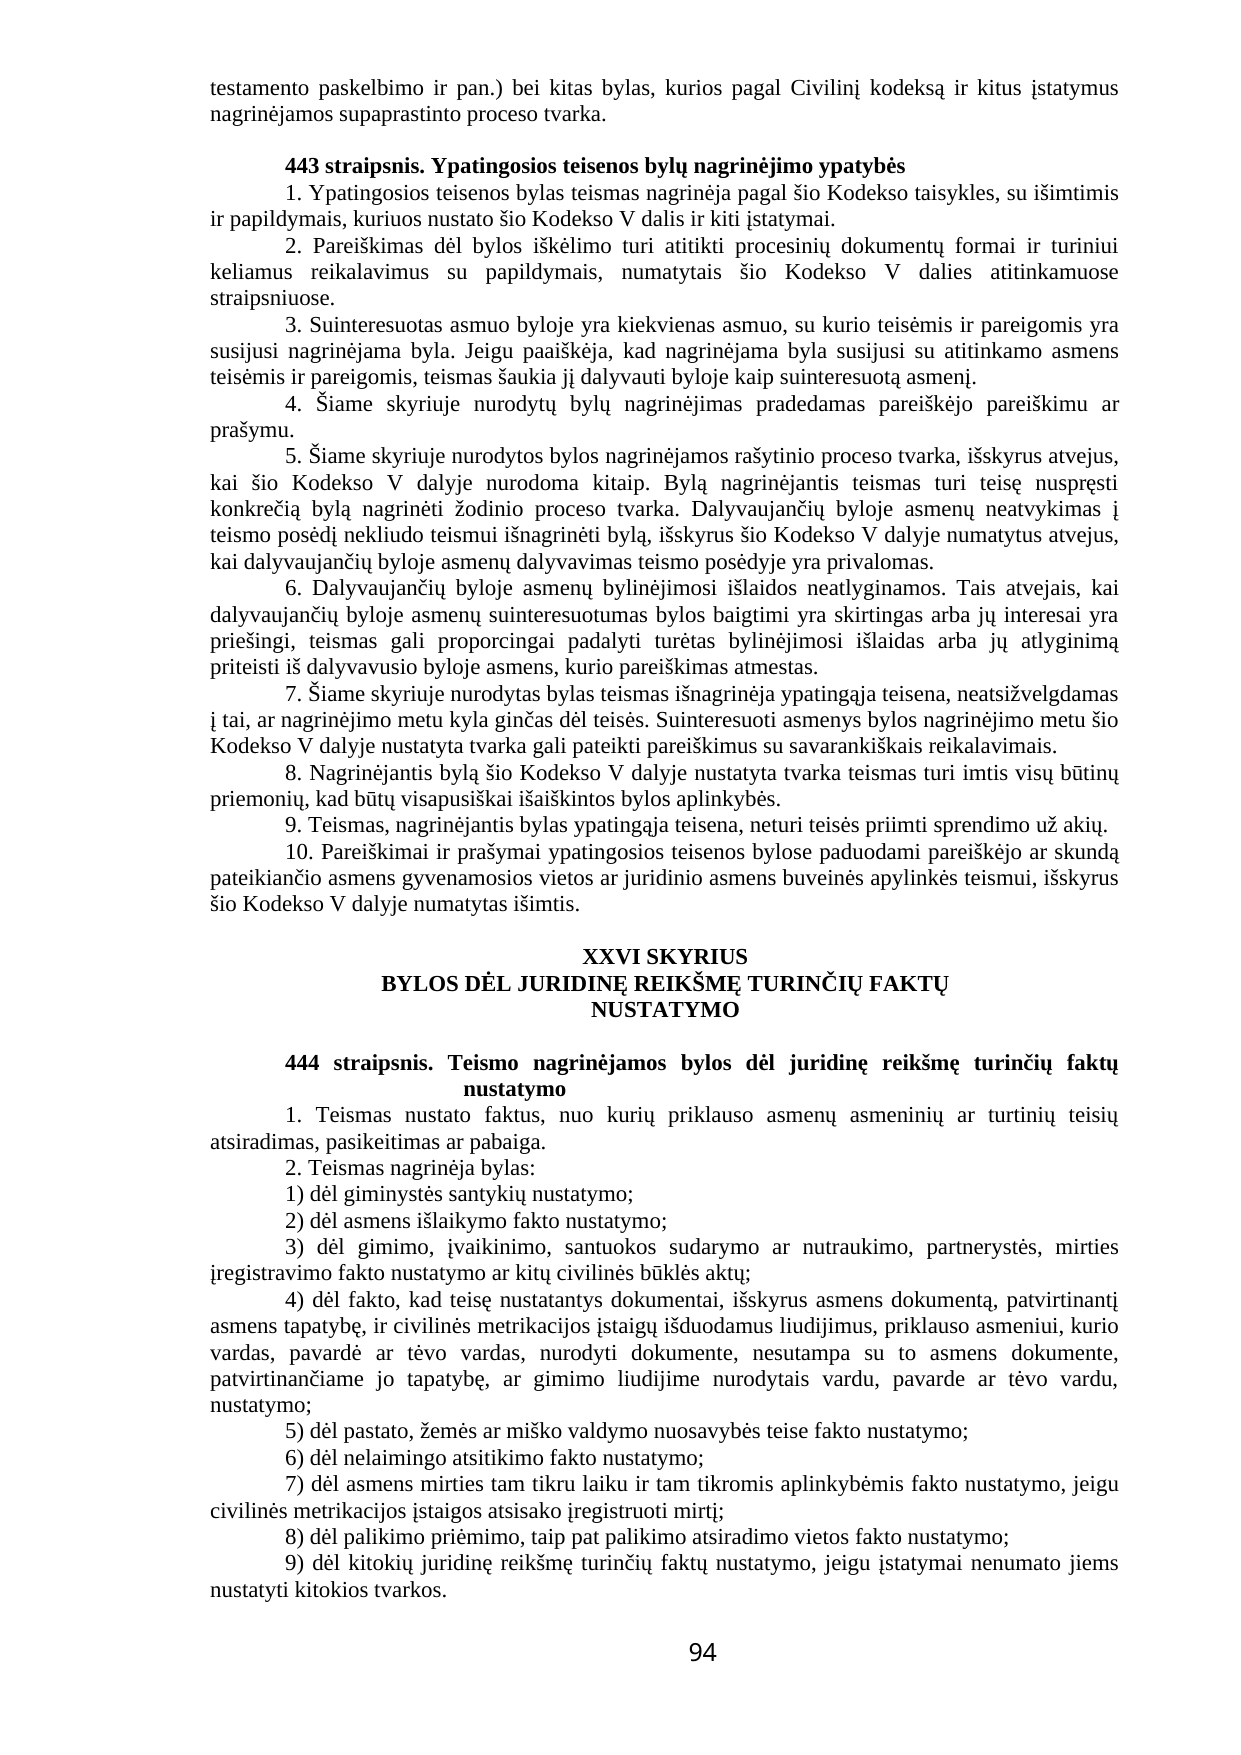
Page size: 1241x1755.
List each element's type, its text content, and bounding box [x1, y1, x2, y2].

text 444 straipsnis. Teismo nagrinėjamos bylos dėl juridinę reikšmę turinčių faktų nustatymo [285, 1049, 1120, 1101]
text 6. Dalyvaujančių byloje asmenų bylinėjimosi išlaidos neatlyginamos. Tais atvejais, kai dalyvaujančių byloje asmenų suinteresuotumas bylos baigtimi yra skirtingas arba jų interesai yra priešingi, teismas gali proporcingai padalyti turėtas bylinėjimosi išlaidas arba jų atlyginimą priteisti iš dalyvavusio byloje asmens, kurio pareiškimas atmestas. [210, 574, 1120, 680]
text 10. Pareiškimai ir prašymai ypatingosios teisenos bylose paduodami pareiškėjo ar skundą pateikiančio asmens gyvenamosios vietos ar juridinio asmens buveinės apylinkės teismui, išskyrus šio Kodekso V dalyje numatytas išimtis. [210, 838, 1120, 917]
text 5) dėl pastato, žemės ar miško valdymo nuosavybės teise fakto nustatymo; [210, 1418, 1120, 1444]
text testamento paskelbimo ir pan.) bei kitas bylas, kurios pagal Civilinį kodeksą ir kitus įstatymus nagrinėjamos supaprastinto proceso tvarka. [210, 73, 1120, 126]
text 9) dėl kitokių juridinę reikšmę turinčių faktų nustatymo, jeigu įstatymai nenumato jiems nustatyti kitokios tvarkos. [210, 1549, 1120, 1602]
text 9. Teismas, nagrinėjantis bylas ypatingąja teisena, neturi teisės priimti sprendimo už akių. [210, 811, 1120, 838]
text 7) dėl asmens mirties tam tikru laiku ir tam tikromis aplinkybėmis fakto nustatymo, jeigu civilinės metrikacijos įstaigos atsisako įregistruoti mirtį; [210, 1470, 1120, 1523]
text 2) dėl asmens išlaikymo fakto nustatymo; [210, 1207, 1120, 1233]
text 2. Pareiškimas dėl bylos iškėlimo turi atitikti procesinių dokumentų formai ir turiniui keliamus reikalavimus su papildymais, numatytais šio Kodekso V dalies atitinkamuose straipsniuose. [210, 232, 1120, 311]
subtitle BYLOS DĖL juridinę reikšmę turinčių faktų [210, 969, 1120, 996]
text 6) dėl nelaimingo atsitikimo fakto nustatymo; [210, 1444, 1120, 1470]
text 5. Šiame skyriuje nurodytos bylos nagrinėjamos rašytinio proceso tvarka, išskyrus atvejus, kai šio Kodekso V dalyje nurodoma kitaip. Bylą nagrinėjantis teismas turi teisę nuspręsti konkrečią bylą nagrinėti žodinio proceso tvarka. Dalyvaujančių byloje asmenų neatvykimas į teismo posėdį nekliudo teismui išnagrinėti bylą, išskyrus šio Kodekso V dalyje numatytus atvejus, kai dalyvaujančių byloje asmenų dalyvavimas teismo posėdyje yra privalomas. [210, 442, 1120, 574]
text 443 straipsnis. Ypatingosios teisenos bylų nagrinėjimo ypatybės [210, 153, 1120, 179]
subtitle XXVI skyrius [210, 943, 1120, 969]
text 3) dėl gimimo, įvaikinimo, santuokos sudarymo ar nutraukimo, partnerystės, mirties įregistravimo fakto nustatymo ar kitų civilinės būklės aktų; [210, 1233, 1120, 1286]
text 8. Nagrinėjantis bylą šio Kodekso V dalyje nustatyta tvarka teismas turi imtis visų būtinų priemonių, kad būtų visapusiškai išaiškintos bylos aplinkybės. [210, 759, 1120, 811]
text 2. Teismas nagrinėja bylas: [210, 1154, 1120, 1180]
subtitle nustatymO [210, 996, 1120, 1022]
text 4) dėl fakto, kad teisę nustatantys dokumentai, išskyrus asmens dokumentą, patvirtinantį asmens tapatybę, ir civilinės metrikacijos įstaigų išduodamus liudijimus, priklauso asmeniui, kurio vardas, pavardė ar tėvo vardas, nurodyti dokumente, nesutampa su to asmens dokumente, patvirtinančiame jo tapatybę, ar gimimo liudijime nurodytais vardu, pavarde ar tėvo vardu, nustatymo; [210, 1286, 1120, 1418]
text 3. Suinteresuotas asmuo byloje yra kiekvienas asmuo, su kurio teisėmis ir pareigomis yra susijusi nagrinėjama byla. Jeigu paaiškėja, kad nagrinėjama byla susijusi su atitinkamo asmens teisėmis ir pareigomis, teismas šaukia jį dalyvauti byloje kaip suinteresuotą asmenį. [210, 311, 1120, 390]
text 1. Teismas nustato faktus, nuo kurių priklauso asmenų asmeninių ar turtinių teisių atsiradimas, pasikeitimas ar pabaiga. [210, 1101, 1120, 1154]
text 1. Ypatingosios teisenos bylas teismas nagrinėja pagal šio Kodekso taisykles, su išimtimis ir papildymais, kuriuos nustato šio Kodekso V dalis ir kiti įstatymai. [210, 179, 1120, 232]
text 4. Šiame skyriuje nurodytų bylų nagrinėjimas pradedamas pareiškėjo pareiškimu ar prašymu. [210, 390, 1120, 442]
text 1) dėl giminystės santykių nustatymo; [210, 1180, 1120, 1207]
text 7. Šiame skyriuje nurodytas bylas teismas išnagrinėja ypatingąja teisena, neatsižvelgdamas į tai, ar nagrinėjimo metu kyla ginčas dėl teisės. Suinteresuoti asmenys bylos nagrinėjimo metu šio Kodekso V dalyje nustatyta tvarka gali pateikti pareiškimus su savarankiškais reikalavimais. [210, 680, 1120, 759]
text 8) dėl palikimo priėmimo, taip pat palikimo atsiradimo vietos fakto nustatymo; [210, 1523, 1120, 1549]
